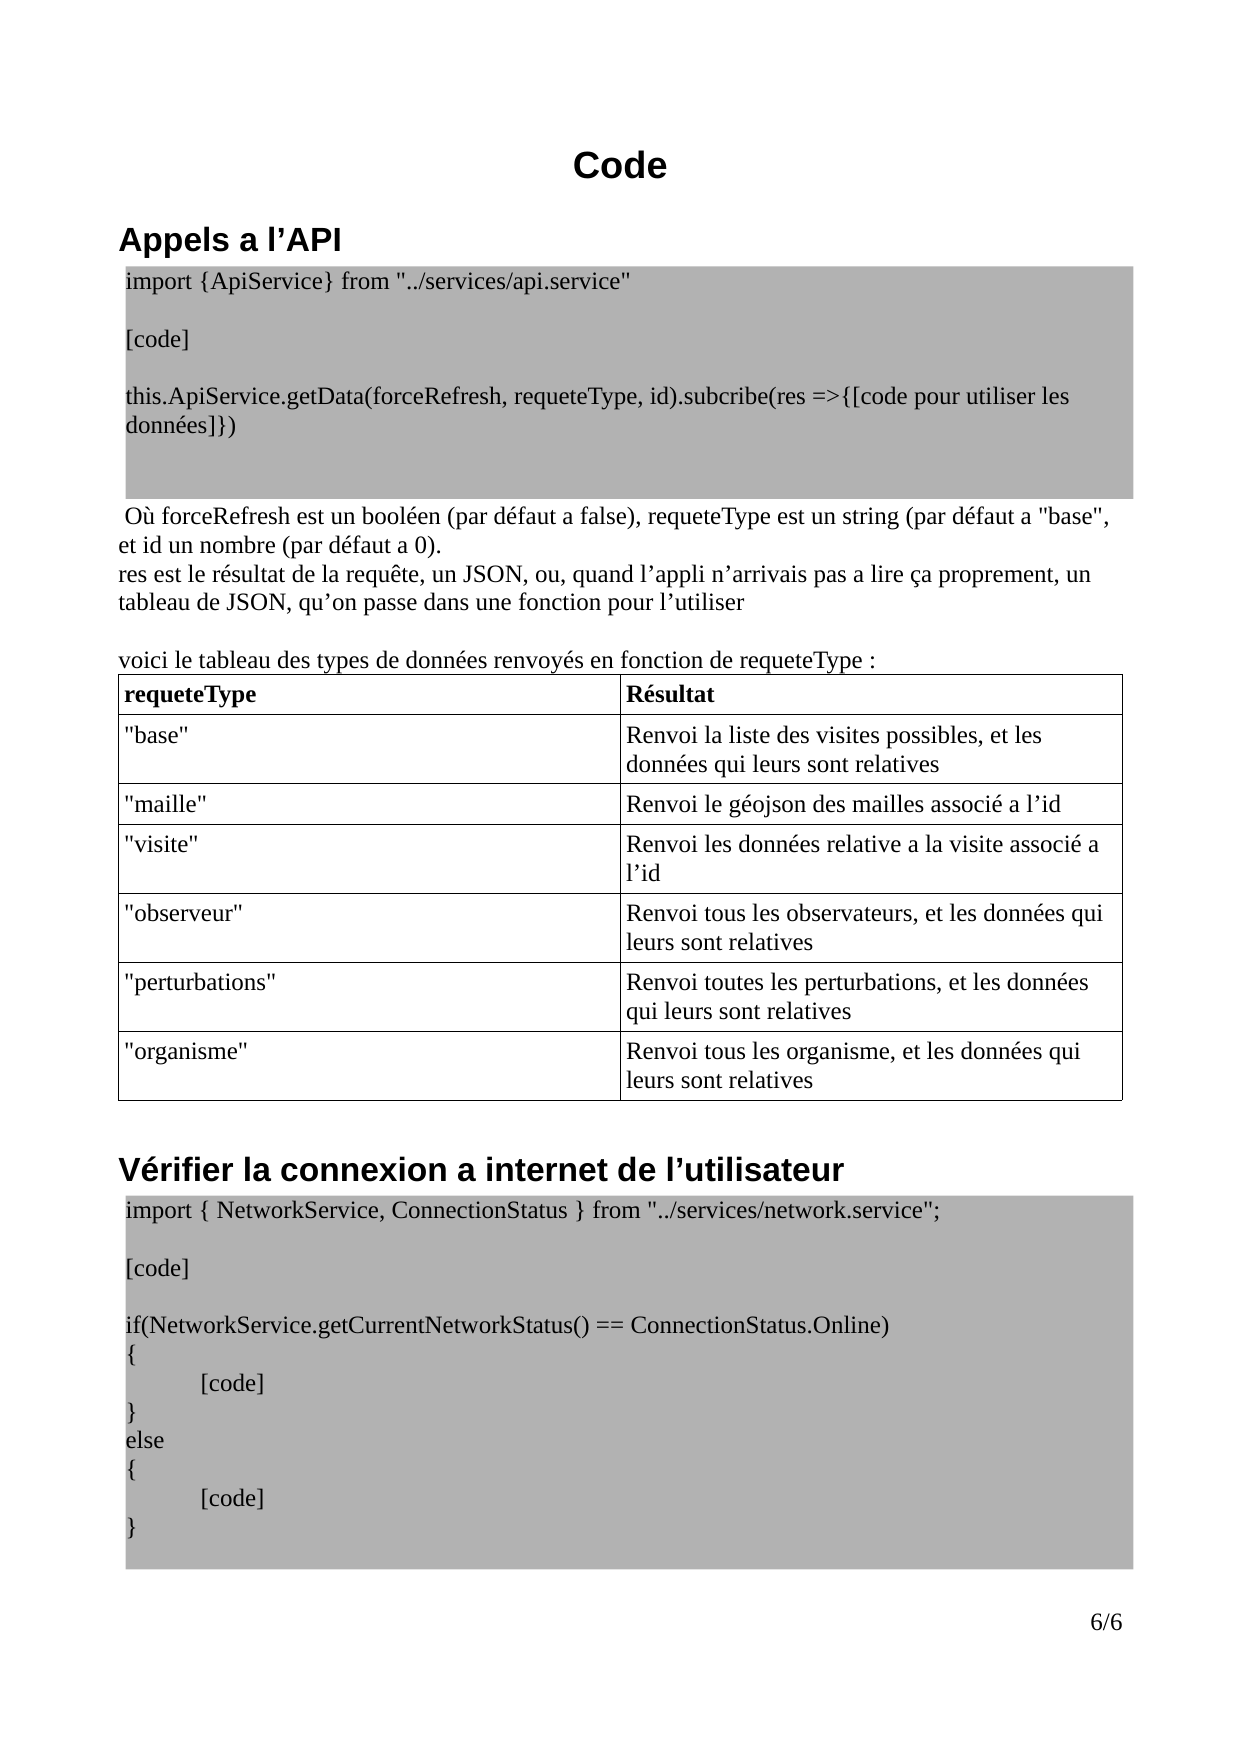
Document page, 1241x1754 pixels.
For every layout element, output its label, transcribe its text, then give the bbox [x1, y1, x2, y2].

table_header Résultat [621, 675, 1122, 714]
table_cell Renvoi toutes les perturbations, et les données qui leurs sont relatives [621, 963, 1122, 1031]
table_cell Renvoi tous les observateurs, et les données qui leurs sont relatives [621, 894, 1122, 962]
table_cell Renvoi les données relative a la visite associé a l’id [621, 825, 1122, 892]
text voici le tableau des types de données renvoyés en fonction de requeteType : [118, 645, 1122, 674]
table_cell "perturbations" [119, 963, 620, 1031]
text res est le résultat de la requête, un JSON, ou, quand l’appli n’arrivais pas a lire ça proprement, un tableau de JSON, qu’on passe dans une fonction pour l’utiliser [118, 559, 1122, 616]
table_cell "observeur" [119, 894, 620, 962]
table_cell Renvoi tous les organisme, et les données qui leurs sont relatives [621, 1032, 1122, 1100]
table_cell "maille" [119, 784, 620, 823]
subtitle Appels a l’API [118, 220, 1122, 259]
table_cell Renvoi le géojson des mailles associé a l’id [621, 784, 1122, 823]
table_cell "base" [119, 715, 620, 783]
text Où forceRefresh est un booléen (par défaut a false), requeteType est un string (par défaut a "base", et id un nombre (par défaut a 0). [118, 271, 1122, 559]
subtitle Vérifier la connexion a internet de l’utilisateur [118, 1149, 1122, 1188]
subtitle Code [118, 143, 1122, 187]
table_header requeteType [119, 675, 620, 714]
table_cell "organisme" [119, 1032, 620, 1100]
table_cell Renvoi la liste des visites possibles, et les données qui leurs sont relatives [621, 715, 1122, 783]
table_cell "visite" [119, 825, 620, 892]
